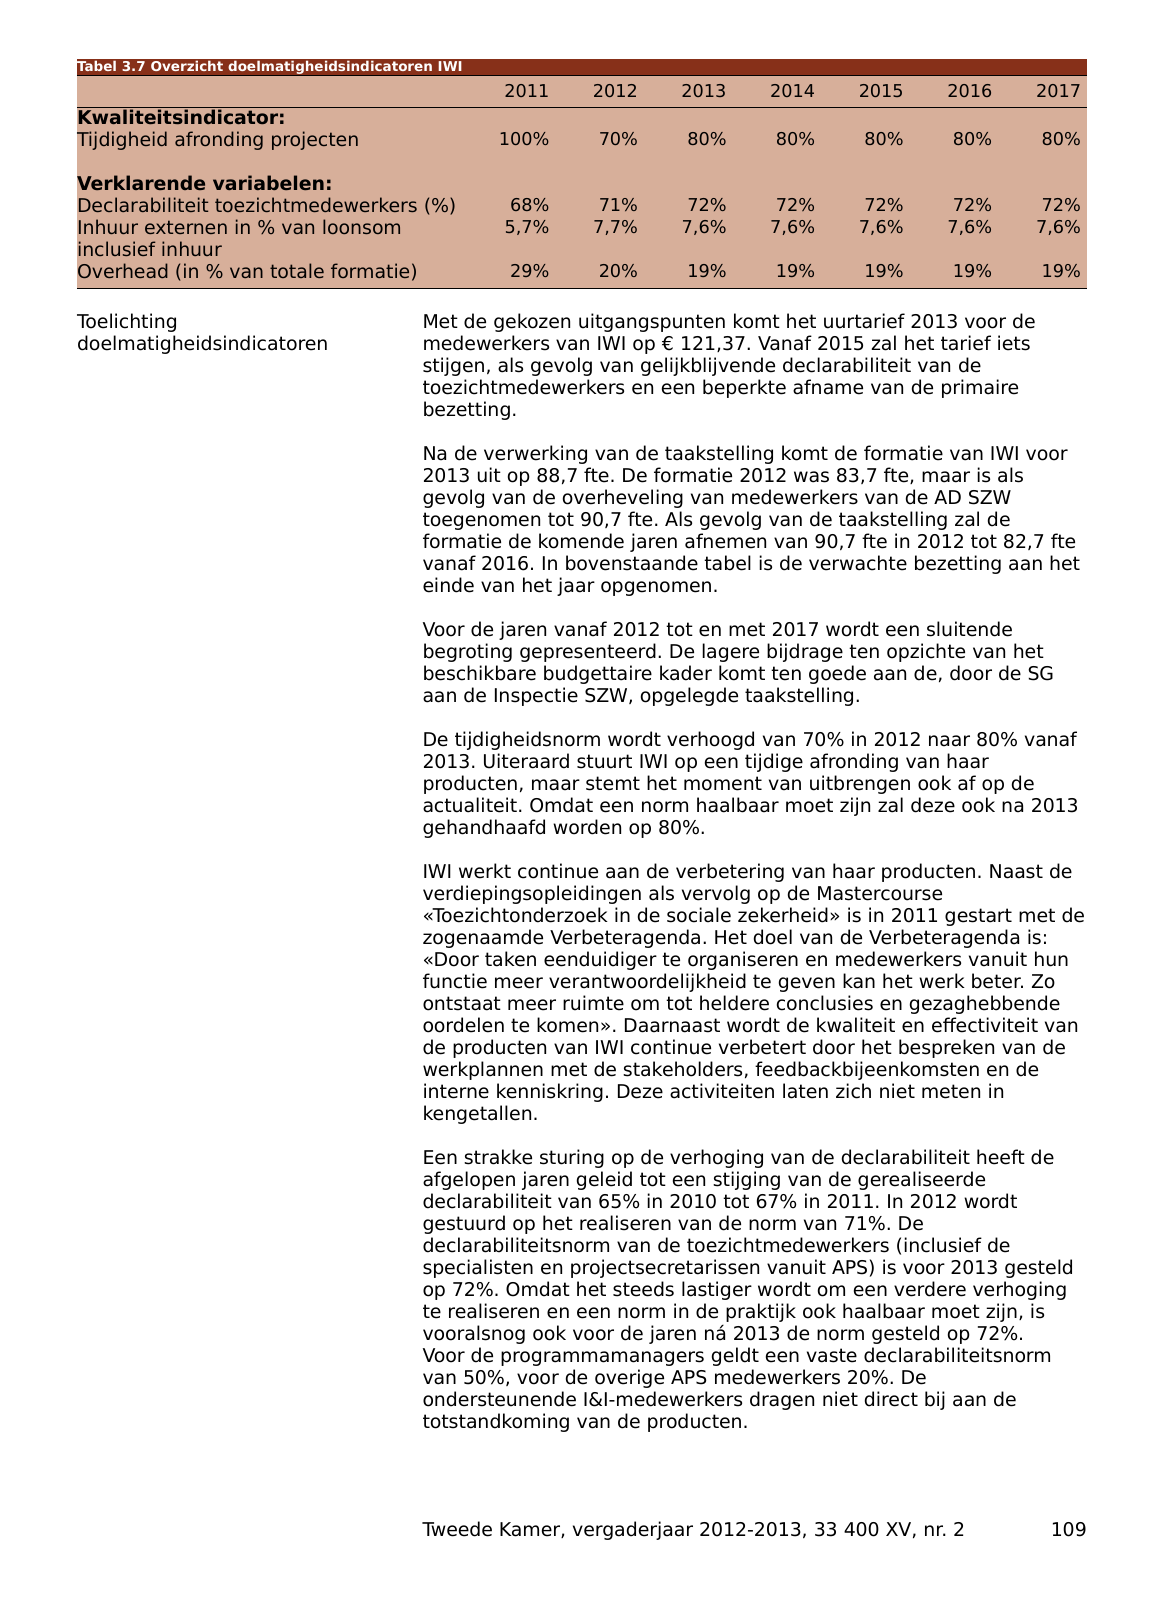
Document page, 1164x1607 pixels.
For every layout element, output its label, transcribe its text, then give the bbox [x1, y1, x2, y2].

table_cell 2016 [909, 76, 998, 107]
text Na de verwerking van de taakstelling komt de formatie van IWI voor 2013 uit op 88,7 fte. De formatie 2012 was 83,7 fte, maar is als gevolg van de overheveling van medewerkers van de AD SZW toegenomen tot 90,7 fte. Als gevolg van de taakstelling zal de formatie de komende jaren afnemen van 90,7 fte in 2012 tot 82,7 fte vanaf 2016. In bovenstaande tabel is de verwachte bezetting aan het einde van het jaar opgenomen. [422, 443, 1087, 597]
table_cell 19% [732, 261, 821, 288]
table_cell [466, 173, 555, 195]
table_cell 2015 [821, 76, 909, 107]
table_cell 70% [555, 129, 644, 151]
text IWI werkt continue aan de verbetering van haar producten. Naast de verdiepingsopleidingen als vervolg op de Mastercourse «Toezichtonderzoek in de sociale zekerheid» is in 2011 gestart met de zogenaamde Verbeteragenda. Het doel van de Verbeteragenda is: «Door taken eenduidiger te organiseren en medewerkers vanuit hun functie meer verantwoordelijkheid te geven kan het werk beter. Zo ontstaat meer ruimte om tot heldere conclusies en gezaghebbende oordelen te komen». Daarnaast wordt de kwaliteit en effectiviteit van de producten van IWI continue verbetert door het bespreken van de werkplannen met de stakeholders, feedbackbijeenkomsten en de interne kenniskring. Deze activiteiten laten zich niet meten in kengetallen. [422, 861, 1087, 1125]
table_cell 2013 [644, 76, 732, 107]
table_cell 19% [821, 261, 909, 288]
table_cell 72% [732, 195, 821, 217]
table_cell Kwaliteitsindicator: [77, 108, 466, 129]
table_cell 72% [909, 195, 998, 217]
table_cell [909, 151, 998, 173]
text Toelichting doelmatigheidsindicatoren [77, 311, 399, 355]
table_cell 2017 [998, 76, 1087, 107]
table_cell 7,7% [555, 217, 644, 261]
table_cell Declarabiliteit toezichtmedewerkers (%) [77, 195, 466, 217]
table_cell [821, 108, 909, 129]
table_cell Inhuur externen in % van loonsom inclusief inhuur [77, 217, 466, 261]
table_cell Verklarende variabelen: [77, 173, 466, 195]
table_cell 71% [555, 195, 644, 217]
table_cell [555, 108, 644, 129]
table_cell [644, 151, 732, 173]
table_cell 5,7% [466, 217, 555, 261]
table_cell 19% [644, 261, 732, 288]
table_cell 80% [998, 129, 1087, 151]
table_cell 100% [466, 129, 555, 151]
table_cell 80% [821, 129, 909, 151]
table_cell [732, 173, 821, 195]
text Een strakke sturing op de verhoging van de declarabiliteit heeft de afgelopen jaren geleid tot een stijging van de gerealiseerde declarabiliteit van 65% in 2010 tot 67% in 2011. In 2012 wordt gestuurd op het realiseren van de norm van 71%. De declarabiliteitsnorm van de toezichtmedewerkers (inclusief de specialisten en projectsecretarissen vanuit APS) is voor 2013 gesteld op 72%. Omdat het steeds lastiger wordt om een verdere verhoging te realiseren en een norm in de praktijk ook haalbaar moet zijn, is vooralsnog ook voor de jaren ná 2013 de norm gesteld op 72%. [422, 1147, 1087, 1345]
table_cell [732, 151, 821, 173]
table_cell [909, 108, 998, 129]
table_cell [732, 108, 821, 129]
table_cell [77, 151, 466, 173]
table_cell 19% [998, 261, 1087, 288]
table_cell 80% [732, 129, 821, 151]
table_cell 2014 [732, 76, 821, 107]
text Met de gekozen uitgangspunten komt het uurtarief 2013 voor de medewerkers van IWI op € 121,37. Vanaf 2015 zal het tarief iets stijgen, als gevolg van gelijkblijvende declarabiliteit van de toezichtmedewerkers en een beperkte afname van de primaire bezetting. [422, 311, 1087, 421]
table_cell 72% [998, 195, 1087, 217]
table_cell [644, 108, 732, 129]
table_cell 68% [466, 195, 555, 217]
table_cell [998, 108, 1087, 129]
table_cell 7,6% [821, 217, 909, 261]
table_cell [77, 76, 466, 107]
table_cell [644, 173, 732, 195]
text De tijdigheidsnorm wordt verhoogd van 70% in 2012 naar 80% vanaf 2013. Uiteraard stuurt IWI op een tijdige afronding van haar producten, maar stemt het moment van uitbrengen ook af op de actualiteit. Omdat een norm haalbaar moet zijn zal deze ook na 2013 gehandhaafd worden op 80%. [422, 729, 1087, 839]
table_cell 7,6% [998, 217, 1087, 261]
table_cell 2012 [555, 76, 644, 107]
table_cell [555, 173, 644, 195]
table_cell 72% [644, 195, 732, 217]
table_cell 80% [909, 129, 998, 151]
table_cell 7,6% [909, 217, 998, 261]
table_cell [998, 151, 1087, 173]
table_cell [998, 173, 1087, 195]
table_cell [821, 151, 909, 173]
table_cell [555, 151, 644, 173]
table_cell 20% [555, 261, 644, 288]
table_cell [466, 151, 555, 173]
table_cell 19% [909, 261, 998, 288]
table_cell [909, 173, 998, 195]
table_cell 2011 [466, 76, 555, 107]
table_cell [821, 173, 909, 195]
table_cell Tijdigheid afronding projecten [77, 129, 466, 151]
table_cell [466, 108, 555, 129]
table_cell Overhead (in % van totale formatie) [77, 261, 466, 288]
text Voor de programmamanagers geldt een vaste declarabiliteitsnorm van 50%, voor de overige APS medewerkers 20%. De ondersteunende I&I-medewerkers dragen niet direct bij aan de totstandkoming van de producten. [422, 1345, 1087, 1433]
table_cell 80% [644, 129, 732, 151]
table_header Tabel 3.7 Overzicht doelmatigheidsindicatoren IWI [77, 59, 1087, 75]
table_cell 29% [466, 261, 555, 288]
table_cell 72% [821, 195, 909, 217]
table_cell 7,6% [644, 217, 732, 261]
table_cell 7,6% [732, 217, 821, 261]
text Voor de jaren vanaf 2012 tot en met 2017 wordt een sluitende begroting gepresenteerd. De lagere bijdrage ten opzichte van het beschikbare budgettaire kader komt ten goede aan de, door de SG aan de Inspectie SZW, opgelegde taakstelling. [422, 619, 1087, 707]
